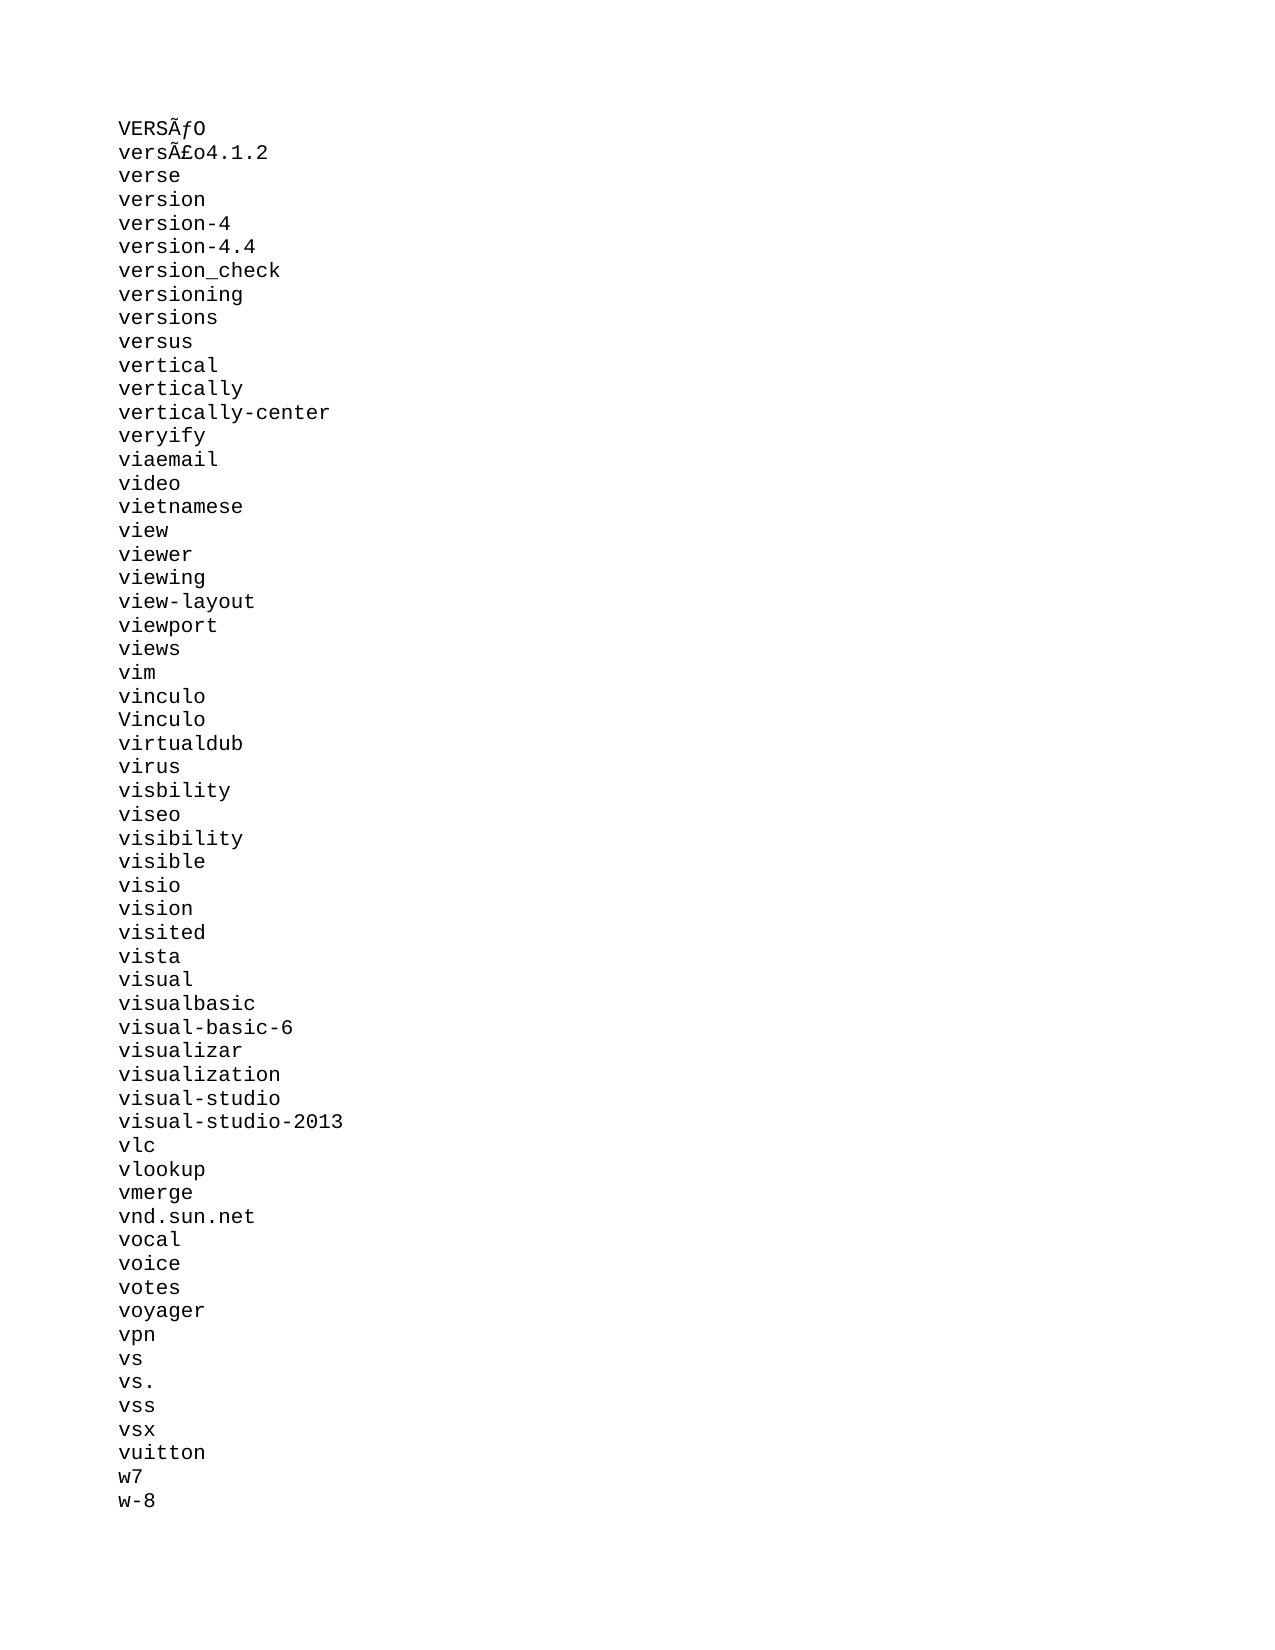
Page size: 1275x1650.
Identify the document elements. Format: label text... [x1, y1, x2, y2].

text vista [118, 946, 1157, 969]
text veryify [118, 426, 1157, 449]
text viaemail [118, 449, 1157, 473]
text vpn [118, 1324, 1157, 1348]
text vision [118, 898, 1157, 922]
text views [118, 638, 1157, 662]
text visio [118, 875, 1157, 898]
text virtualdub [118, 733, 1157, 757]
text view-layout [118, 591, 1157, 615]
text visualizar [118, 1040, 1157, 1064]
text viseo [118, 804, 1157, 827]
text vinculo [118, 686, 1157, 709]
text vim [118, 662, 1157, 686]
text vlookup [118, 1158, 1157, 1182]
text visibility [118, 827, 1157, 851]
text visual [118, 969, 1157, 993]
text visited [118, 922, 1157, 946]
text vertically-center [118, 402, 1157, 426]
text versions [118, 307, 1157, 331]
text viewer [118, 544, 1157, 567]
text version_check [118, 260, 1157, 284]
text version-4.4 [118, 236, 1157, 260]
text video [118, 473, 1157, 496]
text Vinculo [118, 709, 1157, 733]
text visbility [118, 780, 1157, 804]
text view [118, 520, 1157, 544]
text visualbasic [118, 993, 1157, 1017]
text w7 [118, 1466, 1157, 1489]
text votes [118, 1277, 1157, 1300]
text visual-basic-6 [118, 1017, 1157, 1040]
text versÃ£o4.1.2 [118, 142, 1157, 165]
text vmerge [118, 1182, 1157, 1206]
text vertically [118, 378, 1157, 402]
text vocal [118, 1229, 1157, 1253]
text version-4 [118, 213, 1157, 236]
text vnd.sun.net [118, 1206, 1157, 1229]
text visual-studio-2013 [118, 1111, 1157, 1135]
text viewing [118, 567, 1157, 591]
text vuitton [118, 1442, 1157, 1466]
text vlc [118, 1135, 1157, 1158]
text vsx [118, 1419, 1157, 1442]
text w-8 [118, 1489, 1157, 1513]
text voyager [118, 1300, 1157, 1324]
text visual-studio [118, 1088, 1157, 1111]
text verse [118, 165, 1157, 189]
text vertical [118, 354, 1157, 378]
text VERSÃƒO [118, 118, 1157, 142]
text vs. [118, 1371, 1157, 1395]
text viewport [118, 615, 1157, 638]
text vietnamese [118, 496, 1157, 520]
text virus [118, 757, 1157, 780]
text visualization [118, 1064, 1157, 1088]
text vs [118, 1348, 1157, 1371]
text versioning [118, 284, 1157, 307]
text version [118, 189, 1157, 213]
text voice [118, 1253, 1157, 1277]
text visible [118, 851, 1157, 875]
text versus [118, 331, 1157, 354]
text vss [118, 1395, 1157, 1419]
